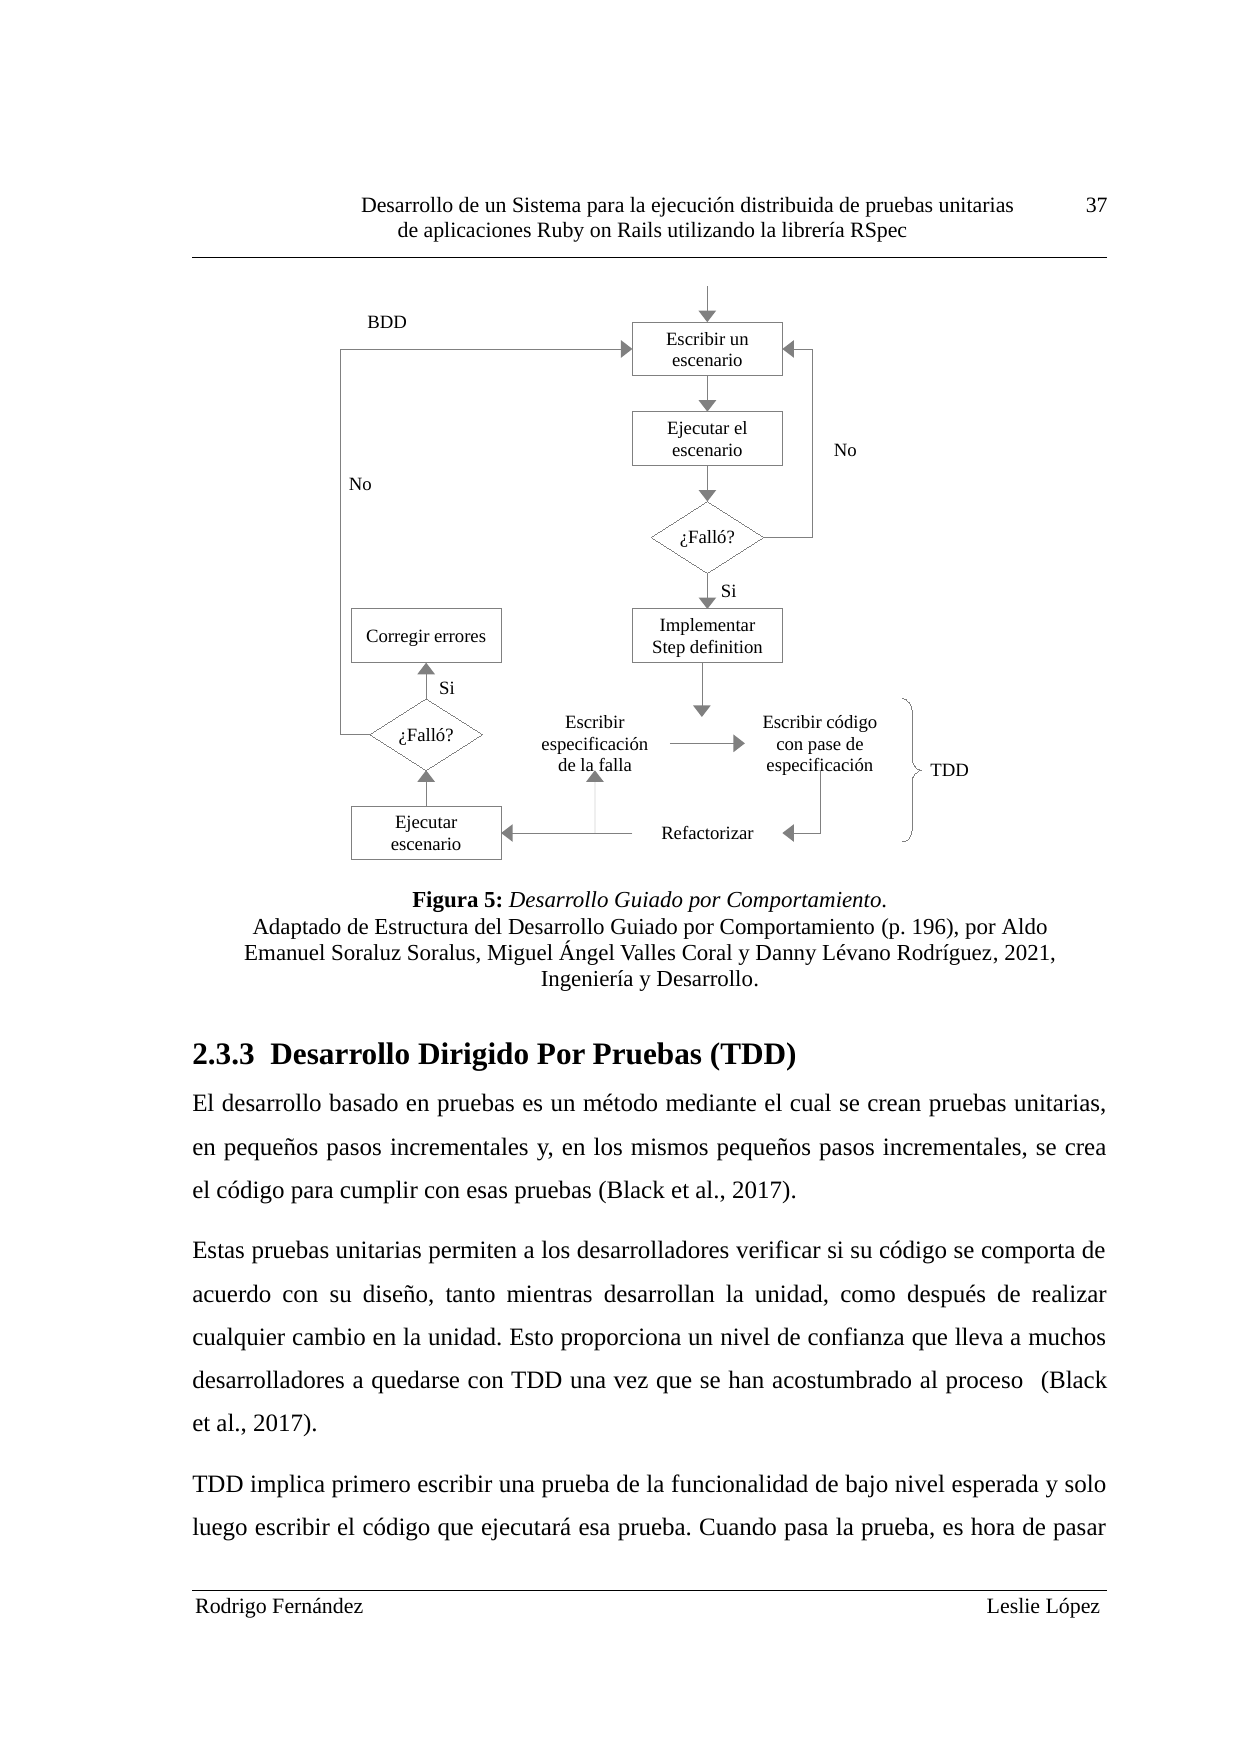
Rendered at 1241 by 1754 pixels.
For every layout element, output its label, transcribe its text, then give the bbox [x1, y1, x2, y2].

text Estas pruebas unitarias permiten a los desarrolladores verificar si su código se comporta de acuerdo con su diseño, tanto mientras desarrollan la unidad, como después de realizar cualquier cambio en la unidad. Esto proporciona un nivel de confianza que lleva a muchos desarrolladores a quedarse con TDD una vez que se han acostumbrado al proceso (Black et al., 2017).⁠ [192, 1236, 1107, 1437]
text Figura 5: Desarrollo Guiado por Comportamiento. [237, 886, 1062, 913]
text TDD implica primero escribir una prueba de la funcionalidad de bajo nivel esperada y solo luego escribir el código que ejecutará esa prueba. Cuando pasa la prueba, es hora de pasar [192, 1469, 1107, 1541]
list El desarrollo basado en pruebas es un método mediante el cual se crean pruebas unitarias, en pequeños pasos incrementales y, en los mismos pequeños pasos incrementales, se crea el código para cumplir con esas pruebas (Black et al., 2017)⁠. [192, 1088, 1107, 1203]
text Adaptado de Estructura del Desarrollo Guiado por Comportamiento (p. 196), por Aldo Emanuel Soraluz Soralus, Miguel Ángel Valles Coral y Danny Lévano Rodríguez, 2021, Ingeniería y Desarrollo. [237, 913, 1062, 992]
subtitle Desarrollo dirigido por pruebas (TDD) [192, 1035, 1107, 1071]
